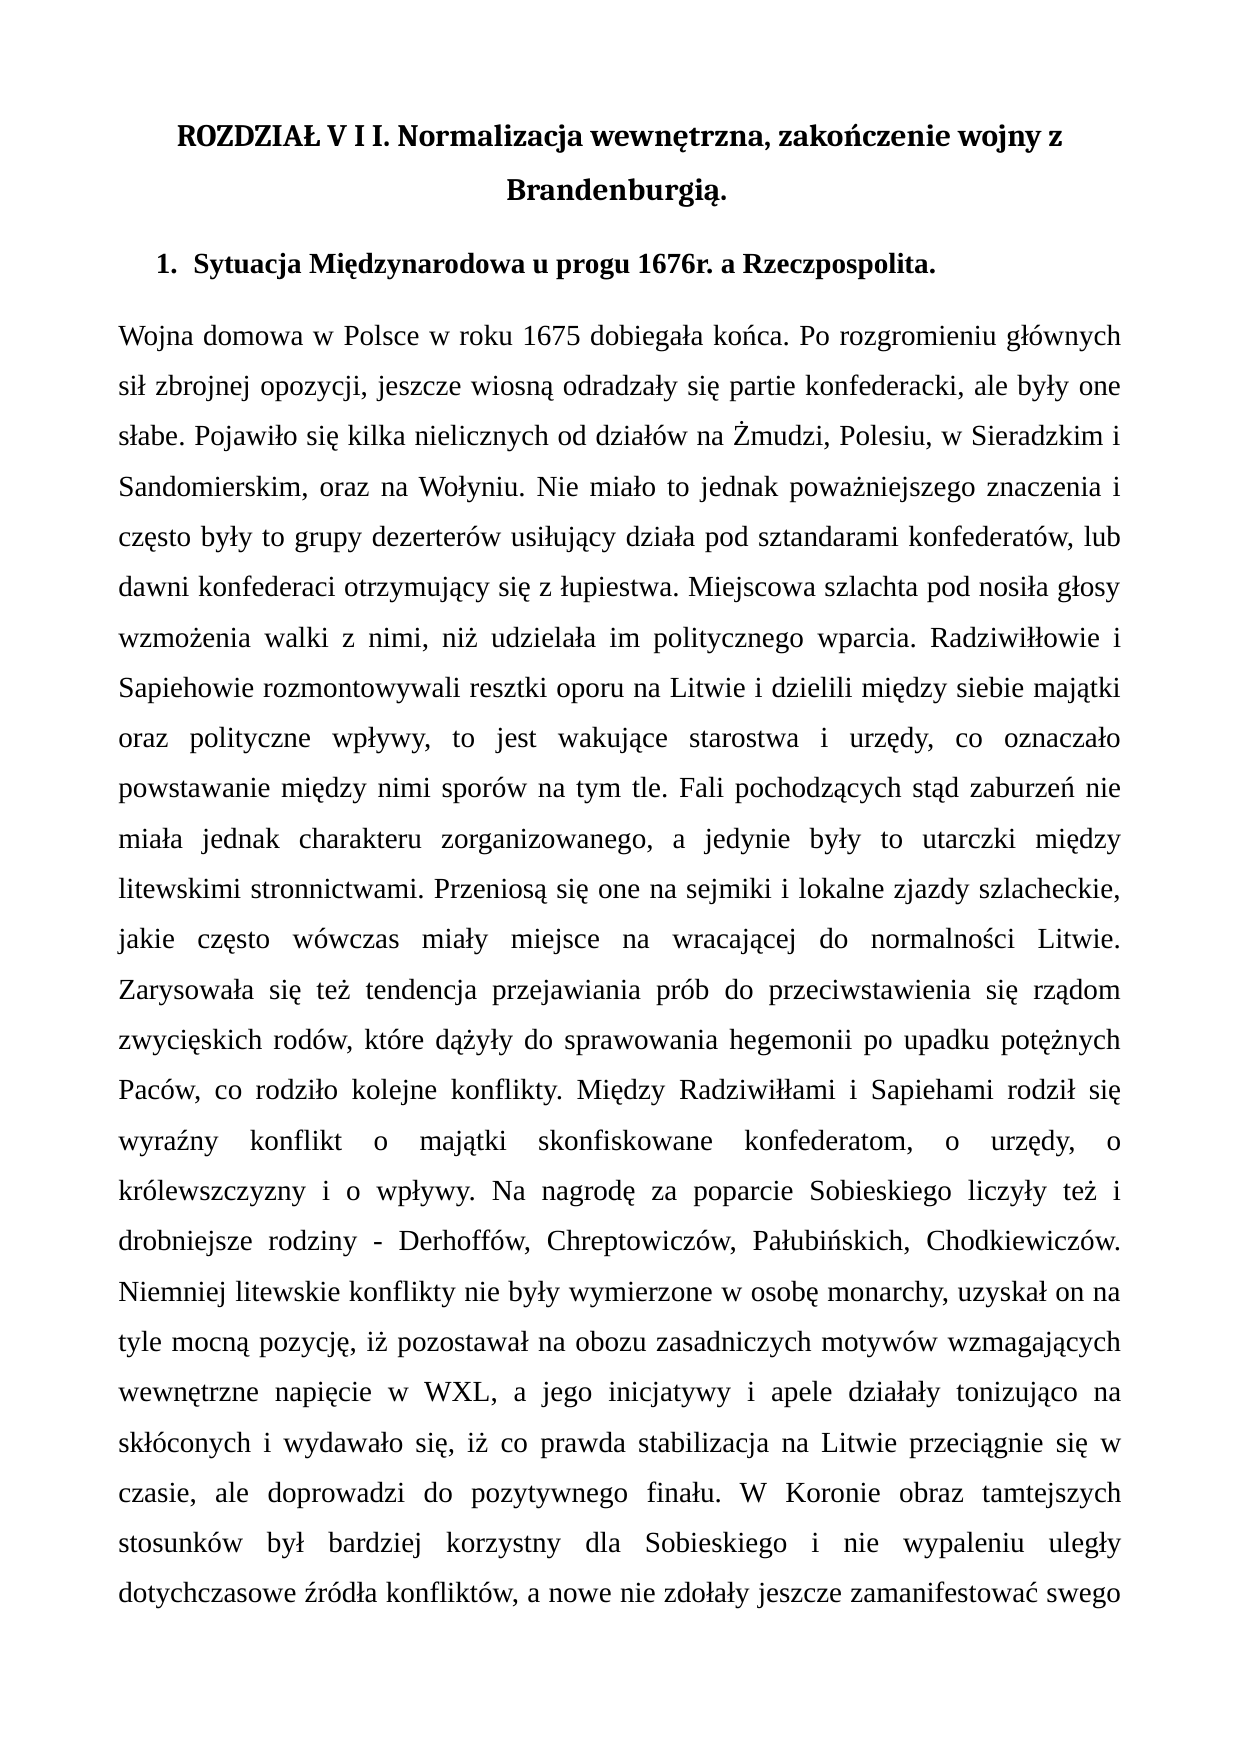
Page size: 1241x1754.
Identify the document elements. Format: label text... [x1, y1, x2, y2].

text ROZDZIAŁ V I I. Normalizacja wewnętrzna, zakończenie wojny z Brandenburgią. [118, 118, 1122, 208]
text Wojna domowa w Polsce w roku 1675 dobiegała końca. Po rozgromieniu głównych sił zbrojnej opozycji, jeszcze wiosną odradzały się partie konfederacki, ale były one słabe. Pojawiło się kilka nielicznych od działów na Żmudzi, Polesiu, w Sieradzkim i Sandomierskim, oraz na Wołyniu. Nie miało to jednak poważniejszego znaczenia i często były to grupy dezerterów usiłujący działa pod sztandarami konfederatów, lub dawni konfederaci otrzymujący się z łupiestwa. Miejscowa szlachta pod nosiła głosy wzmożenia walki z nimi, niż udzielała im politycznego wparcia. Radziwiłłowie i Sapiehowie rozmontowywali resztki oporu na Litwie i dzielili między siebie majątki oraz polityczne wpływy, to jest wakujące starostwa i urzędy, co oznaczało powstawanie między nimi sporów na tym tle. Fali pochodzących stąd zaburzeń nie miała jednak charakteru zorganizowanego, a jedynie były to utarczki między litewskimi stronnictwami. Przeniosą się one na sejmiki i lokalne zjazdy szlacheckie, jakie często wówczas miały miejsce na wracającej do normalności Litwie. Zarysowała się też tendencja przejawiania prób do przeciwstawienia się rządom zwycięskich rodów, które dążyły do sprawowania hegemonii po upadku potężnych Paców, co rodziło kolejne konflikty. Między Radziwiłłami i Sapiehami rodził się wyraźny konflikt o majątki skonfiskowane konfederatom, o urzędy, o królewszczyzny i o wpływy. Na nagrodę za poparcie Sobieskiego liczyły też i drobniejsze rodziny - Derhoffów, Chreptowiczów, Pałubińskich, Chodkiewiczów. Niemniej litewskie konflikty nie były wymierzone w osobę monarchy, uzyskał on na tyle mocną pozycję, iż pozostawał na obozu zasadniczych motywów wzmagających wewnętrzne napięcie w WXL, a jego inicjatywy i apele działały tonizująco na skłóconych i wydawało się, iż co prawda stabilizacja na Litwie przeciągnie się w czasie, ale doprowadzi do pozytywnego finału. W Koronie obraz tamtejszych stosunków był bardziej korzystny dla Sobieskiego i nie wypaleniu uległy dotychczasowe źródła konfliktów, a nowe nie zdołały jeszcze zamanifestować swego [118, 318, 1122, 1609]
list Sytuacja Międzynarodowa u progu 1676r. a Rzeczpospolita. [156, 247, 1122, 280]
